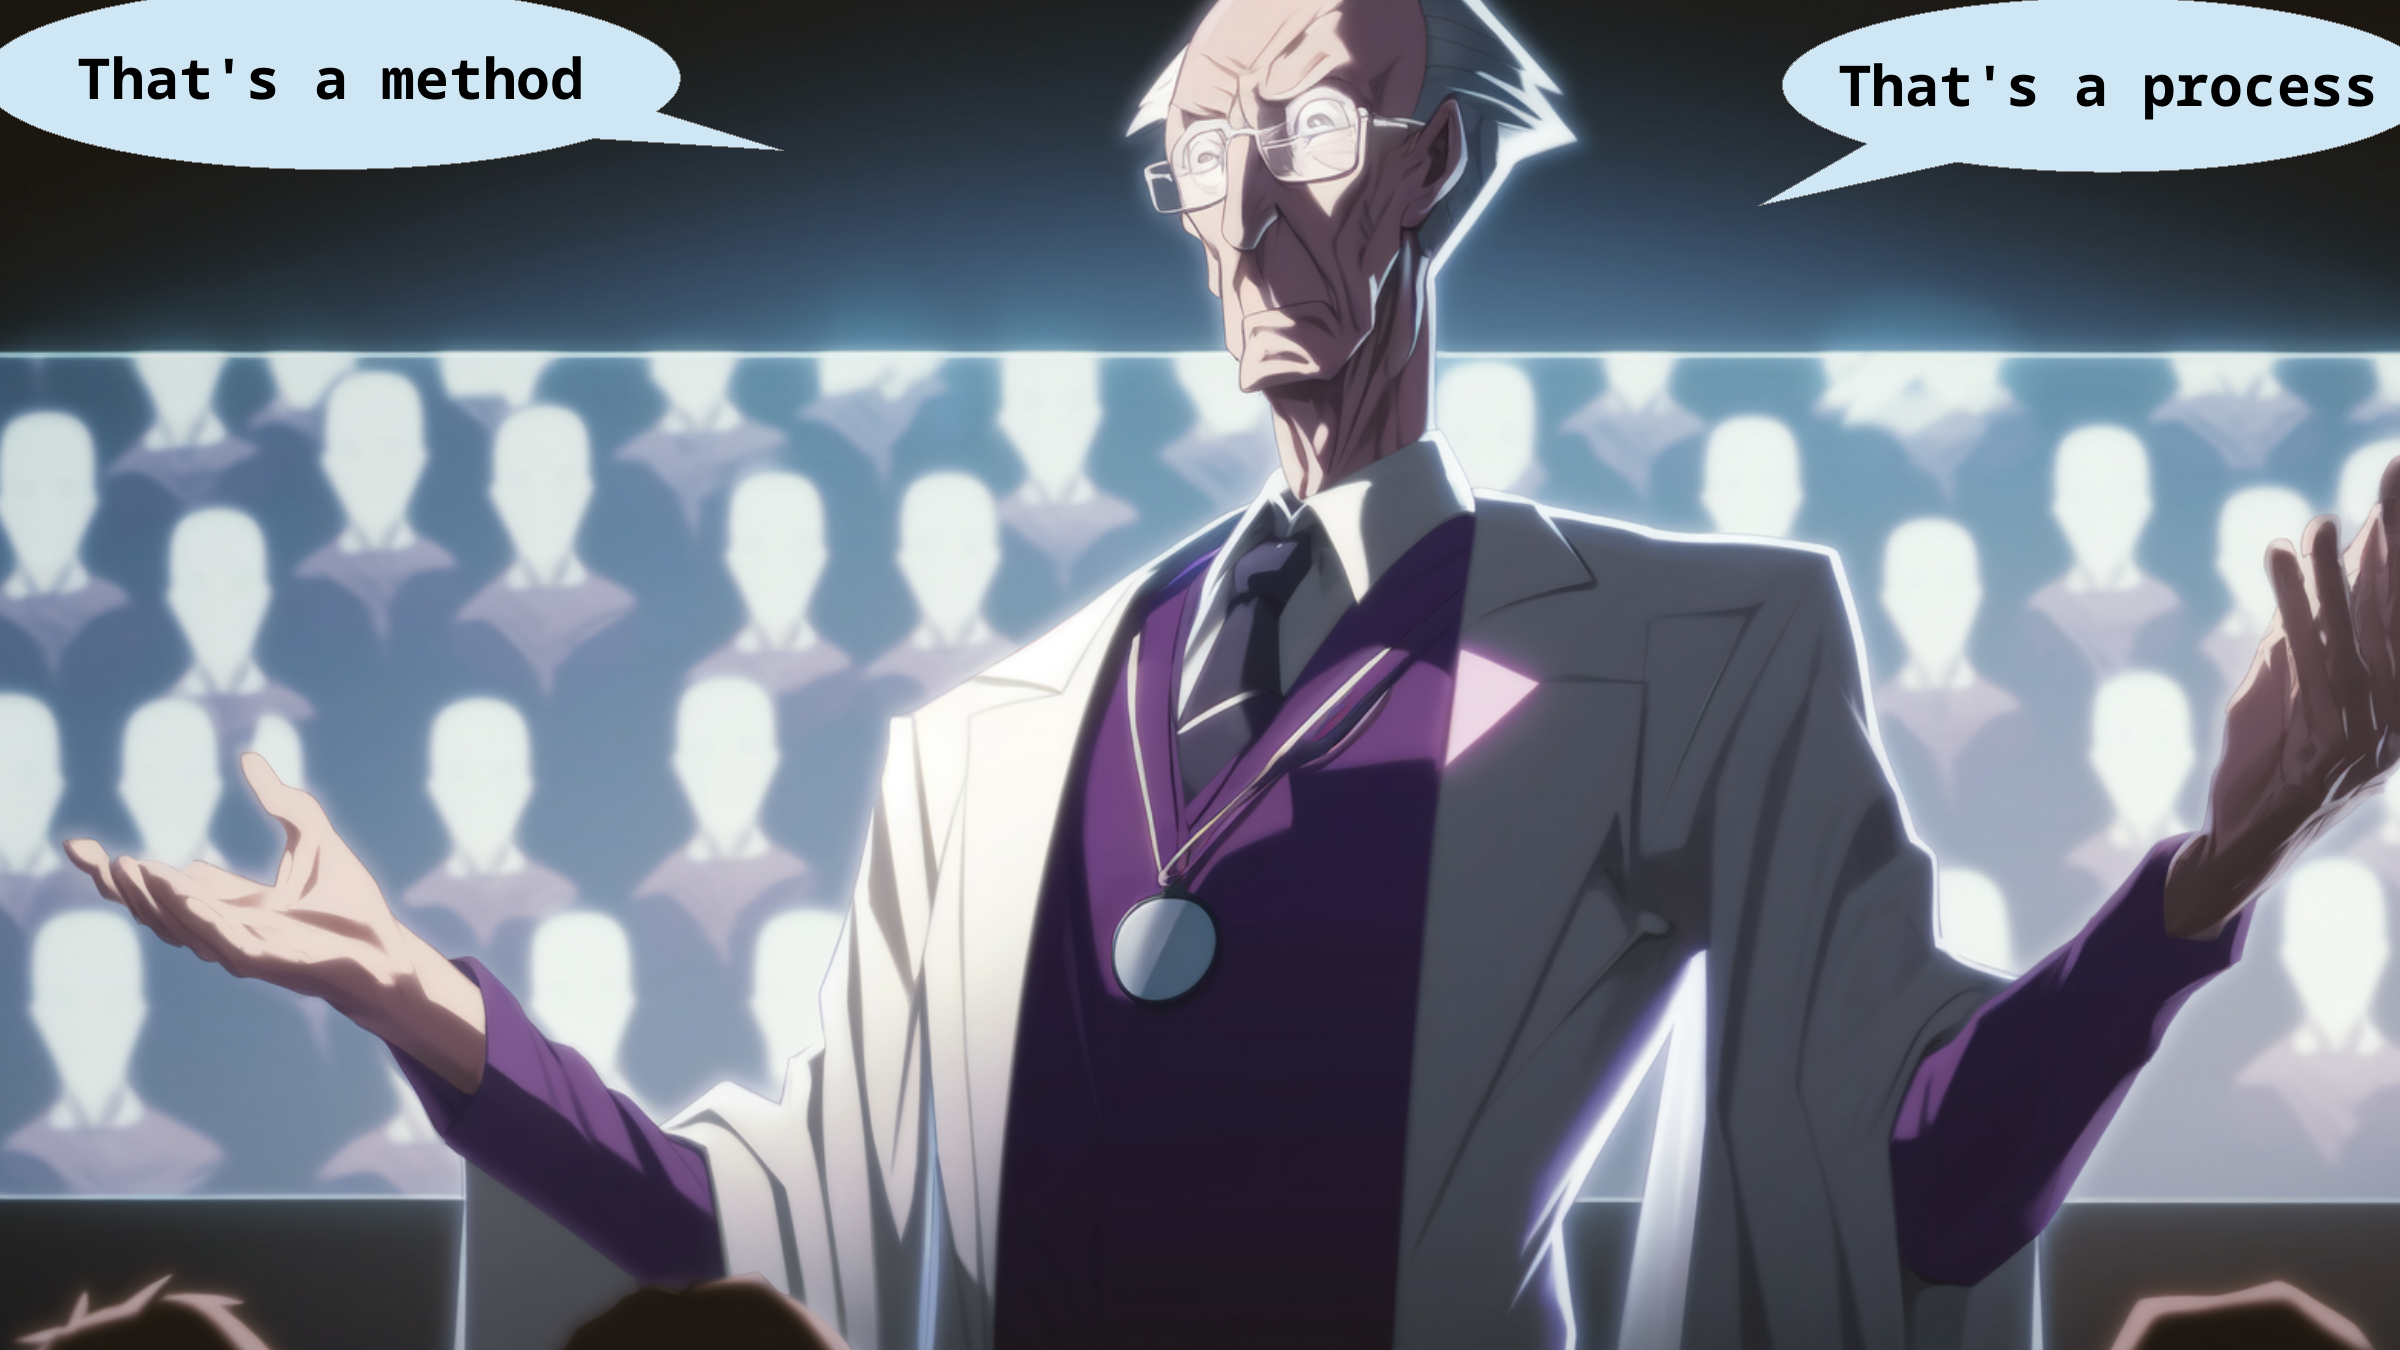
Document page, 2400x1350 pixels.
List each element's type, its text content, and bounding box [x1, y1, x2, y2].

picture [0, 0, 2400, 1350]
picture [2195, 0, 2400, 45]
text_box That's a method [0, 0, 784, 170]
picture [0, 0, 140, 47]
text_box That's a process [1758, 0, 2400, 206]
